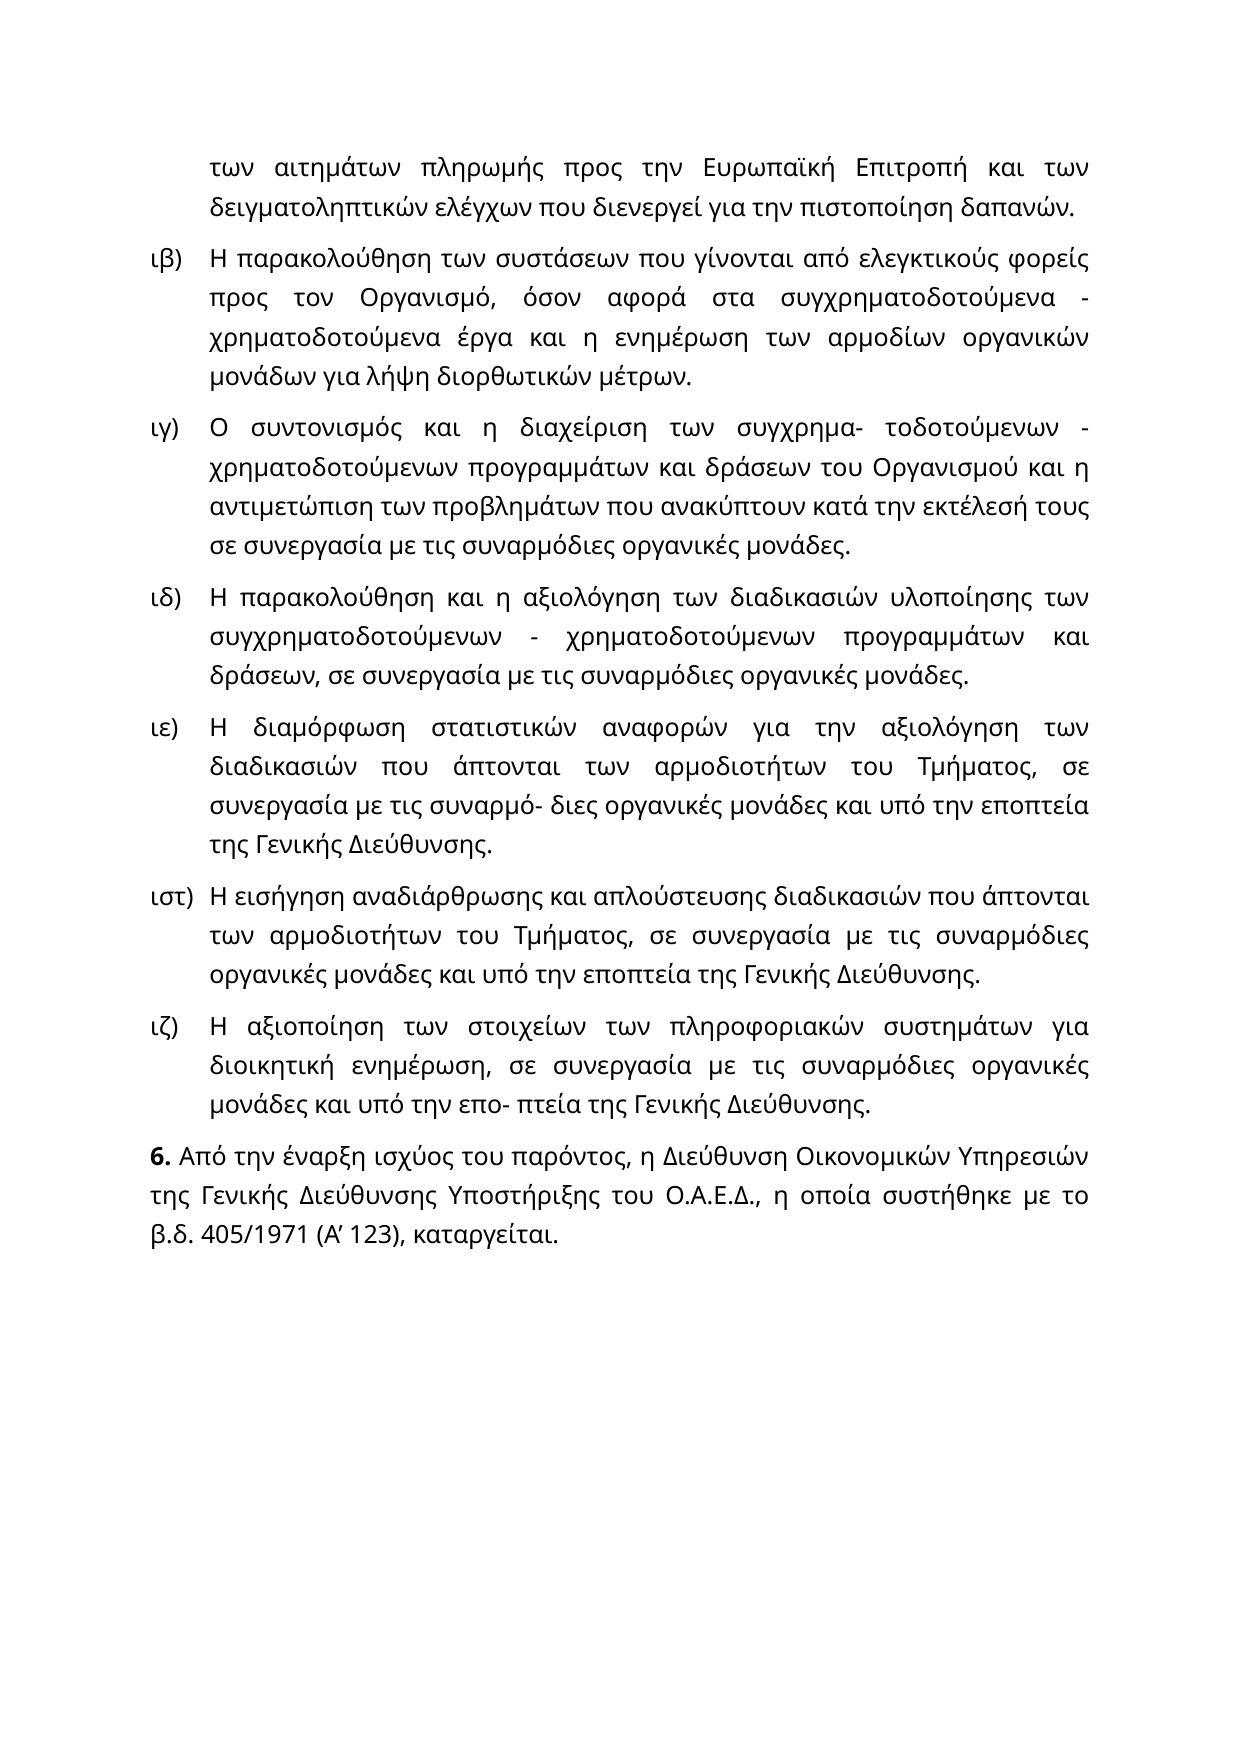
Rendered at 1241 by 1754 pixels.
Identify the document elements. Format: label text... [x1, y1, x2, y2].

list ιζ) Η αξιοποίηση των στοιχείων των πληροφοριακών συστημάτων για διοικητική ενημέρωση, σε συνεργασία με τις συναρμόδιες οργανικές μονάδες και υπό την επο- πτεία της Γενικής Διεύθυνσης. [150, 1008, 1090, 1121]
list ιστ) Η εισήγηση αναδιάρθρωσης και απλούστευσης διαδικασιών που άπτονται των αρμοδιοτήτων του Τμήματος, σε συνεργασία με τις συναρμόδιες οργανικές μονάδες και υπό την εποπτεία της Γενικής Διεύθυνσης. [150, 878, 1090, 991]
list των αιτημάτων πληρωμής προς την Ευρωπαϊκή Επιτροπή και των δειγματοληπτικών ελέγχων που διενεργεί για την πιστοποίηση δαπανών. [150, 150, 1090, 223]
list ιδ) Η παρακολούθηση και η αξιολόγηση των διαδικασιών υλοποίησης των συγχρηματοδοτούμενων - χρηματοδοτούμενων προγραμμάτων και δράσεων, σε συνεργασία με τις συναρμόδιες οργανικές μονάδες. [150, 579, 1090, 692]
text 6. Από την έναρξη ισχύος του παρόντος, η Διεύθυνση Οικονομικών Υπηρεσιών της Γενικής Διεύθυνσης Υποστήριξης του Ο.Α.Ε.Δ., η οποία συστήθηκε με το β.δ. 405/1971 (Α’ 123), καταργείται. [150, 1138, 1090, 1251]
list ιβ) Η παρακολούθηση των συστάσεων που γίνονται από ελεγκτικούς φορείς προς τον Οργανισμό, όσον αφορά στα συγχρηματοδοτούμενα - χρηματοδοτούμενα έργα και η ενημέρωση των αρμοδίων οργανικών μονάδων για λήψη διορθωτικών μέτρων. [150, 241, 1090, 392]
list ιγ) Ο συντονισμός και η διαχείριση των συγχρημα- τοδοτούμενων - χρηματοδοτούμενων προγραμμάτων και δράσεων του Οργανισμού και η αντιμετώπιση των προβλημάτων που ανακύπτουν κατά την εκτέλεσή τους σε συνεργασία με τις συναρμόδιες οργανικές μονάδες. [150, 410, 1090, 562]
list ιε) Η διαμόρφωση στατιστικών αναφορών για την αξιολόγηση των διαδικασιών που άπτονται των αρμοδιοτήτων του Τμήματος, σε συνεργασία με τις συναρμό- διες οργανικές μονάδες και υπό την εποπτεία της Γενικής Διεύθυνσης. [150, 709, 1090, 861]
